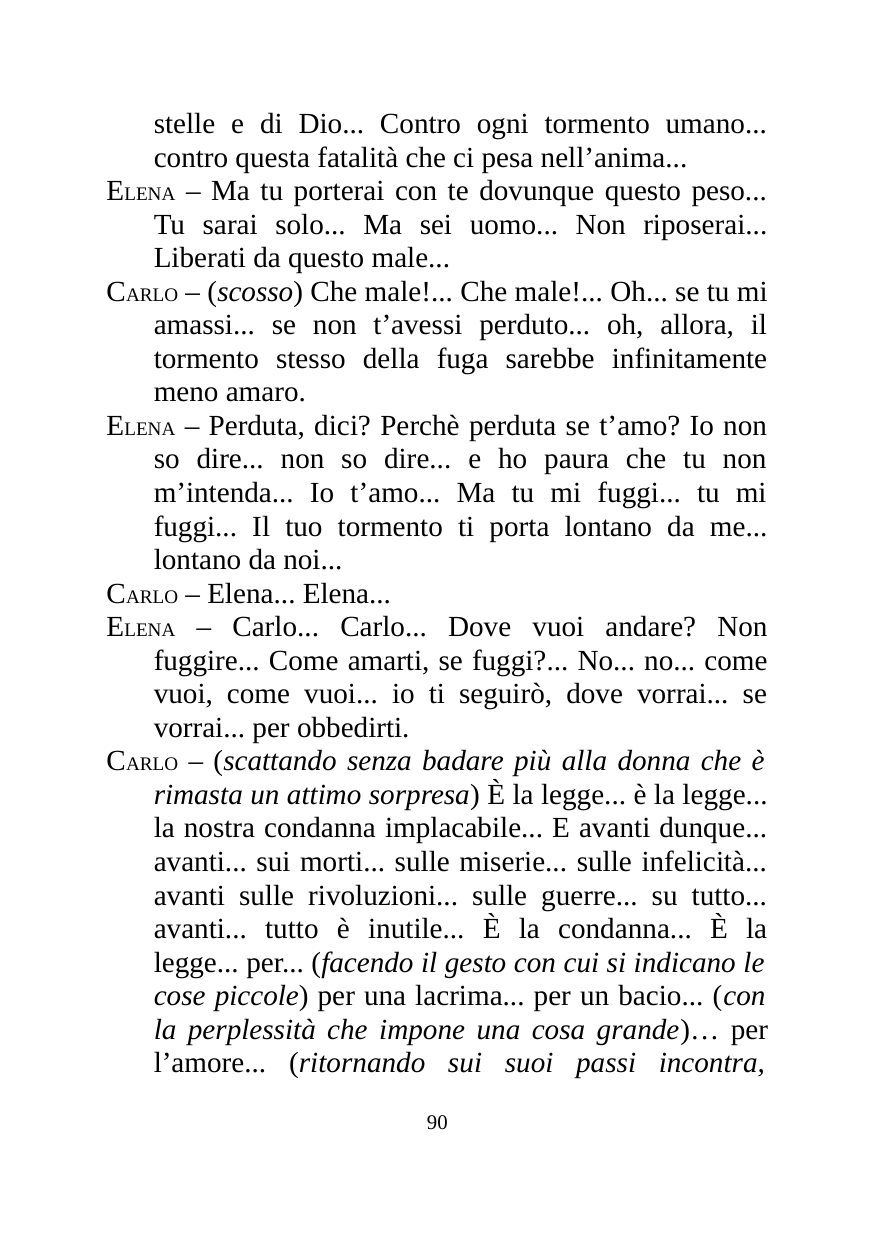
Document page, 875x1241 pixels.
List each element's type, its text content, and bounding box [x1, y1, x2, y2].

text Elena – Carlo... Carlo... Dove vuoi andare? Non fuggire... Come amarti, se fuggi?... No... no... come vuoi, come vuoi... io ti seguirò, dove vorrai... se vorrai... per obbedirti. [106, 609, 768, 743]
text stelle e di Dio... Contro ogni tormento umano... contro questa fatalità che ci pesa nell’anima... [106, 106, 768, 173]
text Carlo – Elena... Elena... [106, 576, 768, 609]
text Carlo – (scattando senza badare più alla donna che è rimasta un attimo sorpresa) È la legge... è la legge... la nostra condanna implacabile... E avanti dunque... avanti... sui morti... sulle miserie... sulle infelicità... avanti sulle rivoluzioni... sulle guerre... su tutto... avanti... tutto è inutile... È la condanna... È la legge... per... (facendo il gesto con cui si indicano le cose piccole) per una lacrima... per un bacio... (con la perplessità che impone una cosa grande)… per l’amore... (ritornando sui suoi passi incontra, [106, 743, 768, 1079]
text Elena – Perduta, dici? Perchè perduta se t’amo? Io non so dire... non so dire... e ho paura che tu non m’intenda... Io t’amo... Ma tu mi fuggi... tu mi fuggi... Il tuo tormento ti porta lontano da me... lontano da noi... [106, 408, 768, 576]
text Carlo – (scosso) Che male!... Che male!... Oh... se tu mi amassi... se non t’avessi perduto... oh, allora, il tormento stesso della fuga sarebbe infinitamente meno amaro. [106, 274, 768, 408]
text Elena – Ma tu porterai con te dovunque questo peso... Tu sarai solo... Ma sei uomo... Non riposerai... Liberati da questo male... [106, 173, 768, 274]
